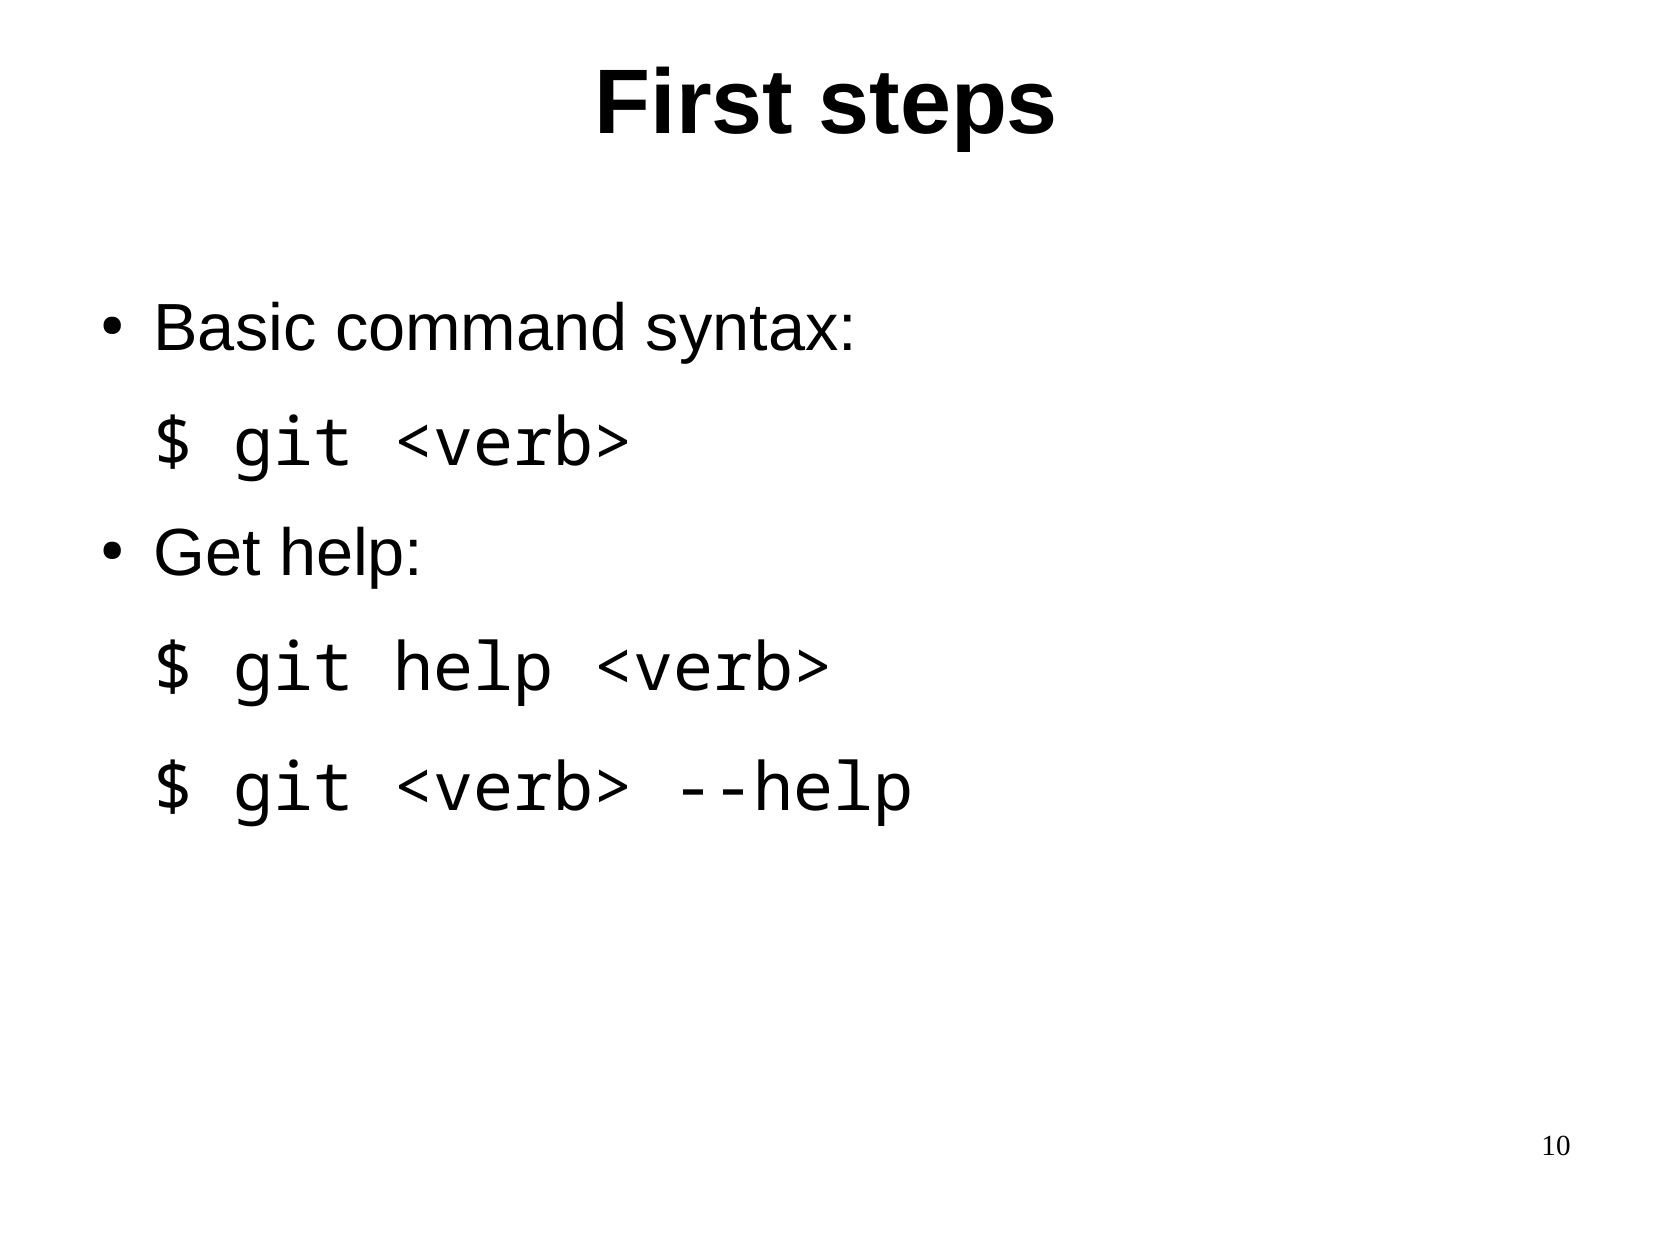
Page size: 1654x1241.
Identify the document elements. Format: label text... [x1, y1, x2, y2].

list Basic command syntax: $ git <verb> Get help: $ git help <verb> $ git <verb> --help [82, 290, 1571, 1010]
title First steps [82, 49, 1571, 257]
